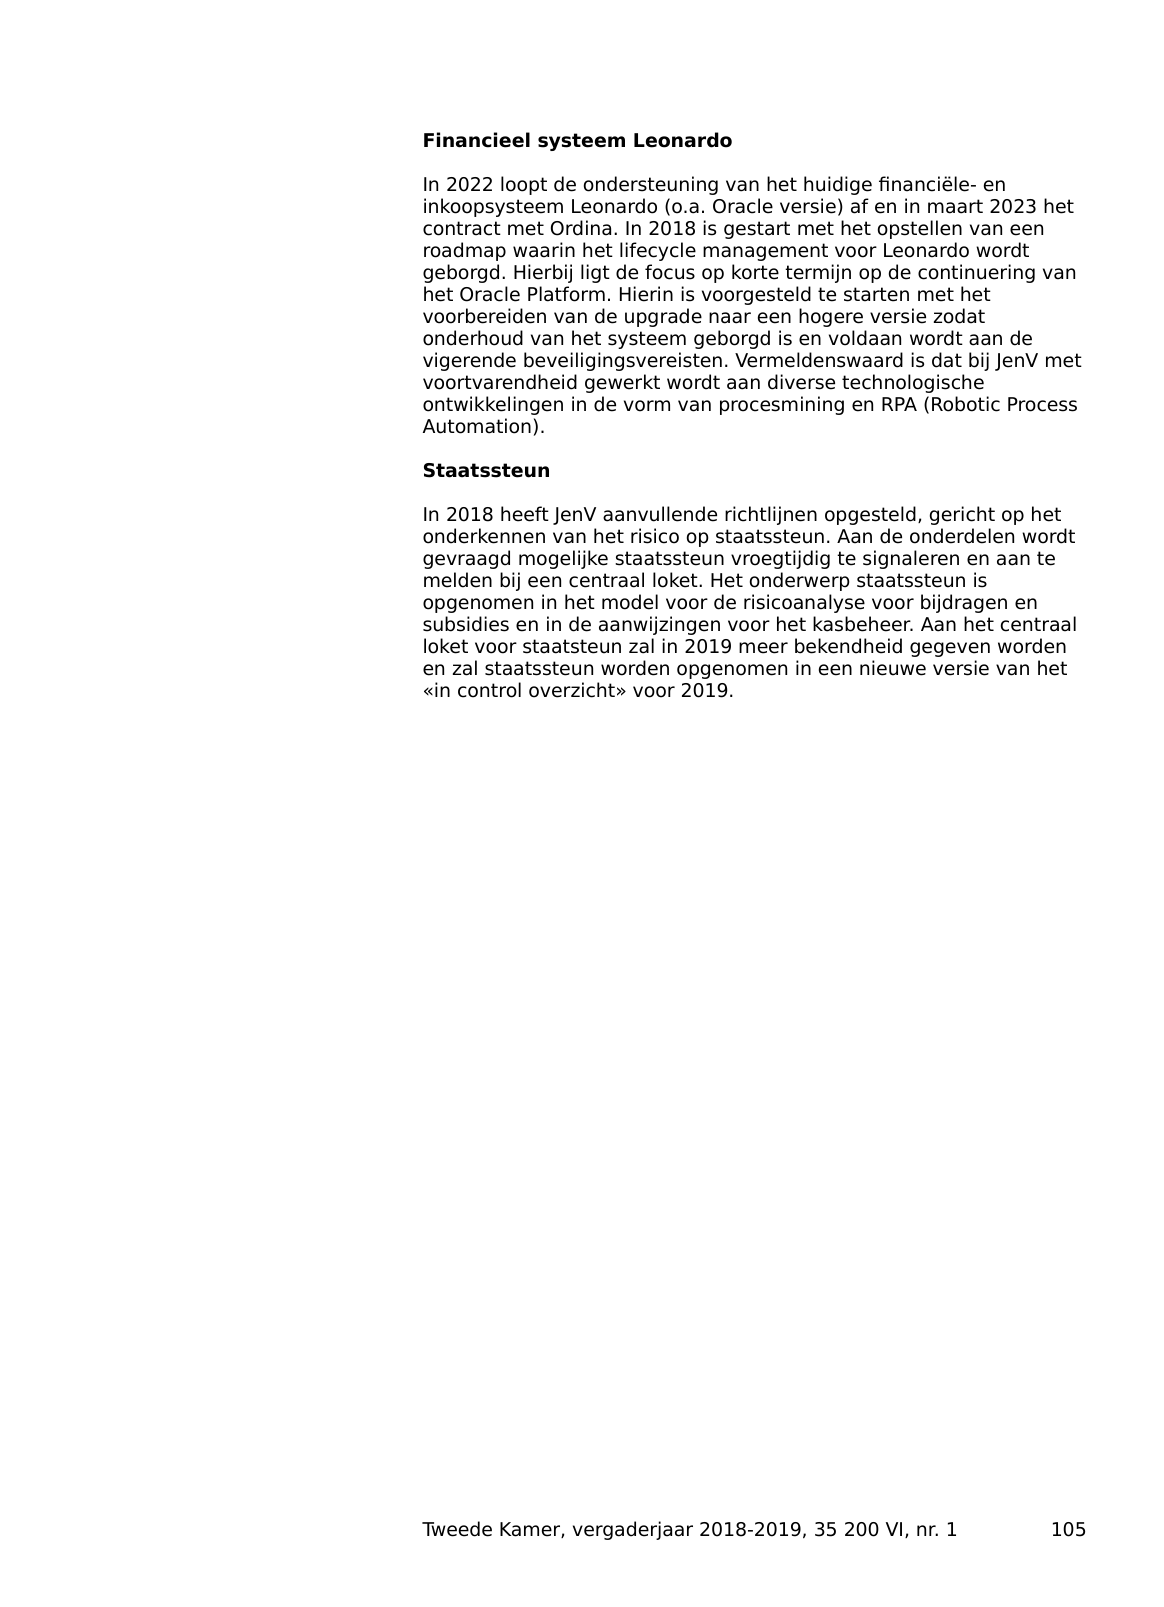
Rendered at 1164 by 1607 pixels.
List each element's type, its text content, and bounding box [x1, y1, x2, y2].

text In 2018 heeft JenV aanvullende richtlijnen opgesteld, gericht op het onderkennen van het risico op staatssteun. Aan de onderdelen wordt gevraagd mogelijke staatssteun vroegtijdig te signaleren en aan te melden bij een centraal loket. Het onderwerp staatssteun is opgenomen in het model voor de risicoanalyse voor bijdragen en subsidies en in de aanwijzingen voor het kasbeheer. Aan het centraal loket voor staatsteun zal in 2019 meer bekendheid gegeven worden en zal staatssteun worden opgenomen in een nieuwe versie van het «in control overzicht» voor 2019. [422, 504, 1087, 702]
subtitle Financieel systeem Leonardo [422, 130, 1087, 152]
subtitle Staatssteun [422, 460, 1087, 482]
text In 2022 loopt de ondersteuning van het huidige financiële- en inkoopsysteem Leonardo (o.a. Oracle versie) af en in maart 2023 het contract met Ordina. In 2018 is gestart met het opstellen van een roadmap waarin het lifecycle management voor Leonardo wordt geborgd. Hierbij ligt de focus op korte termijn op de continuering van het Oracle Platform. Hierin is voorgesteld te starten met het voorbereiden van de upgrade naar een hogere versie zodat onderhoud van het systeem geborgd is en voldaan wordt aan de vigerende beveiligingsvereisten. Vermeldenswaard is dat bij JenV met voortvarendheid gewerkt wordt aan diverse technologische ontwikkelingen in de vorm van procesmining en RPA (Robotic Process Automation). [422, 174, 1087, 438]
